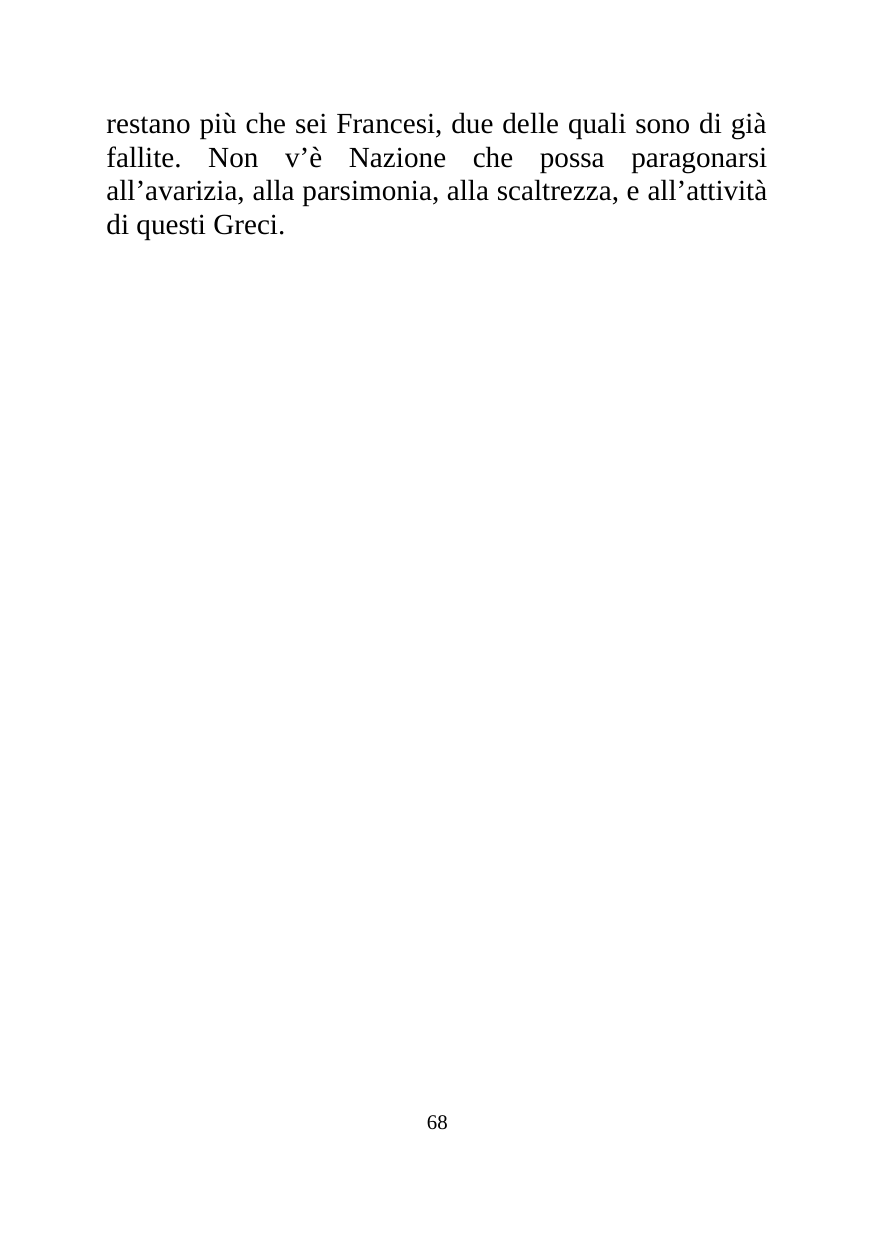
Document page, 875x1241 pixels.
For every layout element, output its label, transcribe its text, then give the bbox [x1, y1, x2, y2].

text restano più che sei Francesi, due delle quali sono di già fallite. Non v’è Nazione che possa paragonarsi all’avarizia, alla parsimonia, alla scaltrezza, e all’attività di questi Greci. [106, 106, 768, 240]
